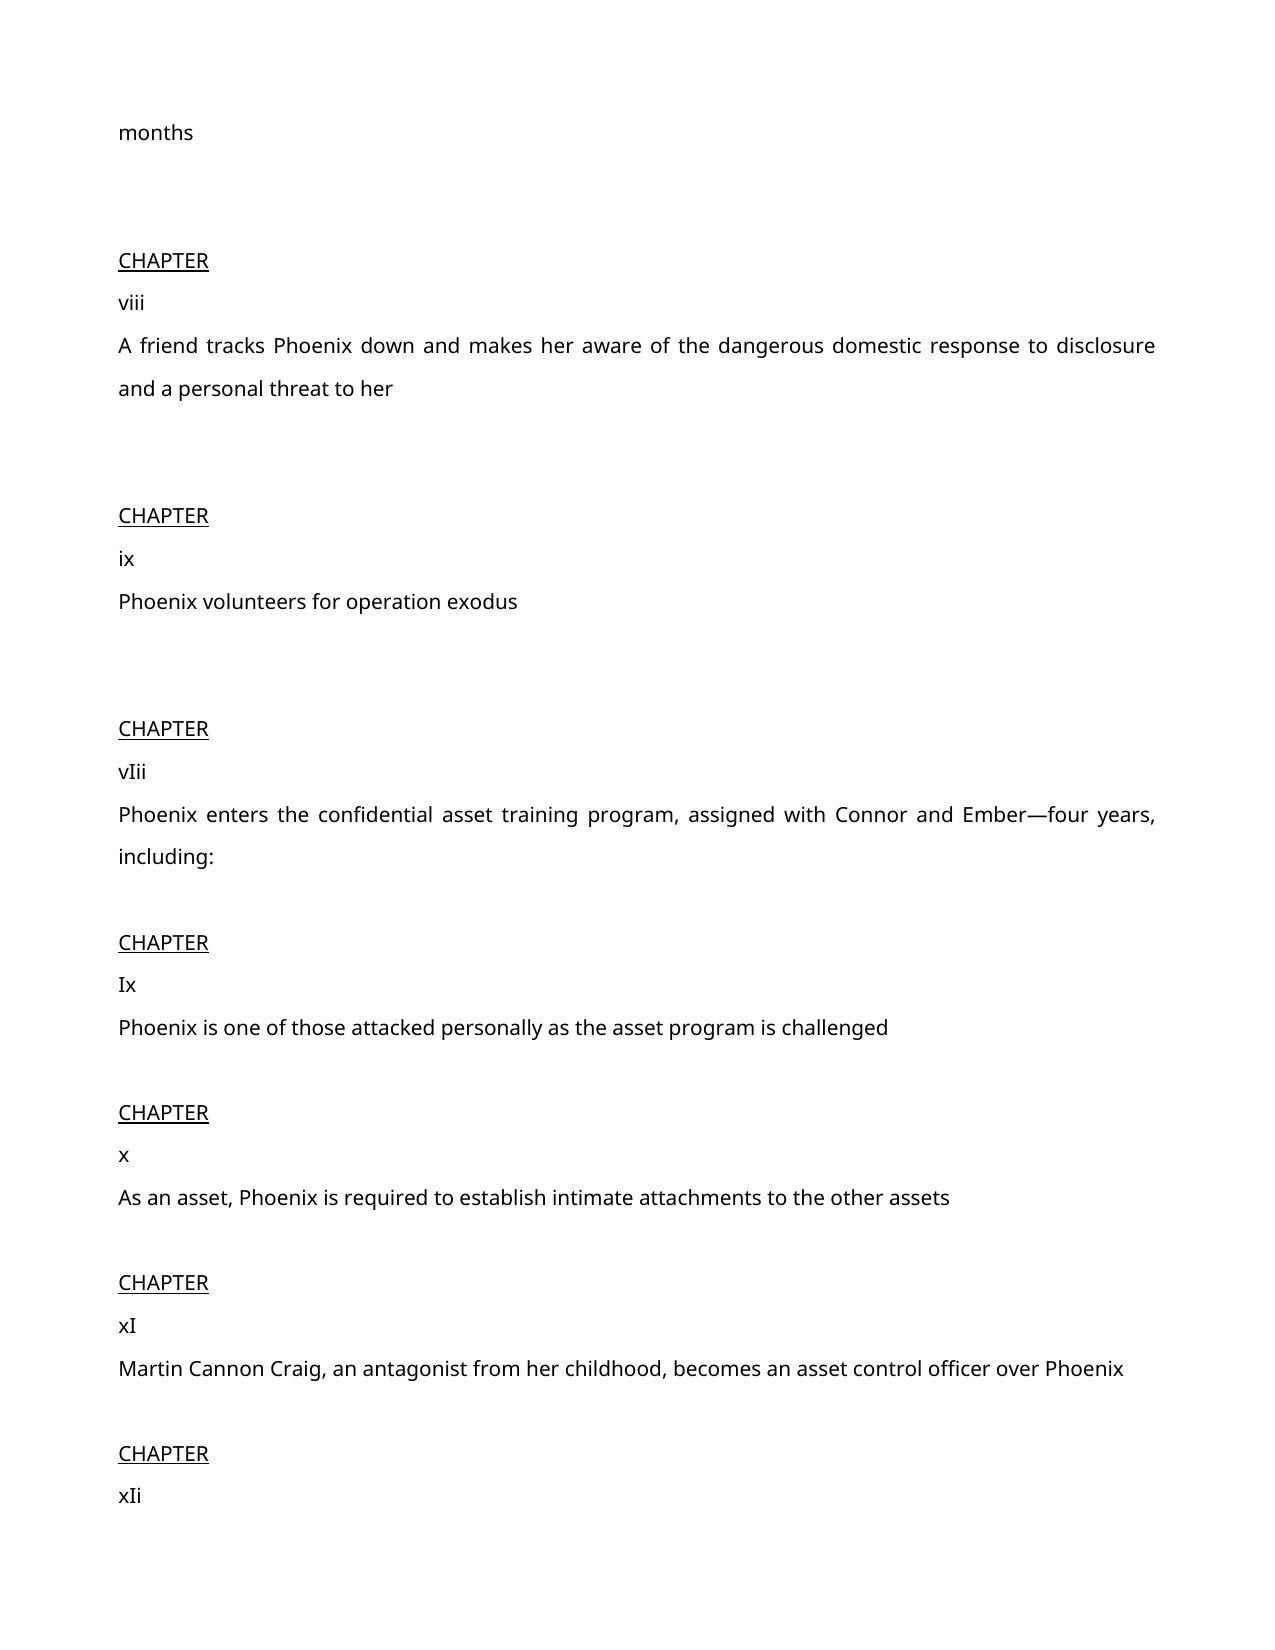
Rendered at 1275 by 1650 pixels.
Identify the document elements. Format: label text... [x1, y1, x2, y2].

text viii [118, 288, 1157, 317]
text chapter [118, 502, 1157, 530]
text xIi [118, 1481, 1157, 1510]
text Phoenix enters the confidential asset training program, assigned with Connor and Ember—four years, including: [118, 800, 1157, 871]
text chapter [118, 246, 1157, 274]
text A friend tracks Phoenix down and makes her aware of the dangerous domestic response to disclosure and a personal threat to her [118, 331, 1157, 402]
text chapter [118, 1268, 1157, 1297]
text chapter [118, 928, 1157, 956]
text ix [118, 544, 1157, 573]
text chapter [118, 714, 1157, 743]
text As an asset, Phoenix is required to establish intimate attachments to the other assets [118, 1183, 1157, 1212]
text xI [118, 1311, 1157, 1339]
text Martin Cannon Craig, an antagonist from her childhood, becomes an asset control officer over Phoenix [118, 1354, 1157, 1382]
text Phoenix is one of those attacked personally as the asset program is challenged [118, 1013, 1157, 1041]
text Phoenix volunteers for operation exodus [118, 587, 1157, 615]
text Ix [118, 970, 1157, 999]
text vIii [118, 757, 1157, 786]
text chapter [118, 1439, 1157, 1467]
text x [118, 1141, 1157, 1169]
text months [118, 118, 1157, 147]
text chapter [118, 1098, 1157, 1126]
